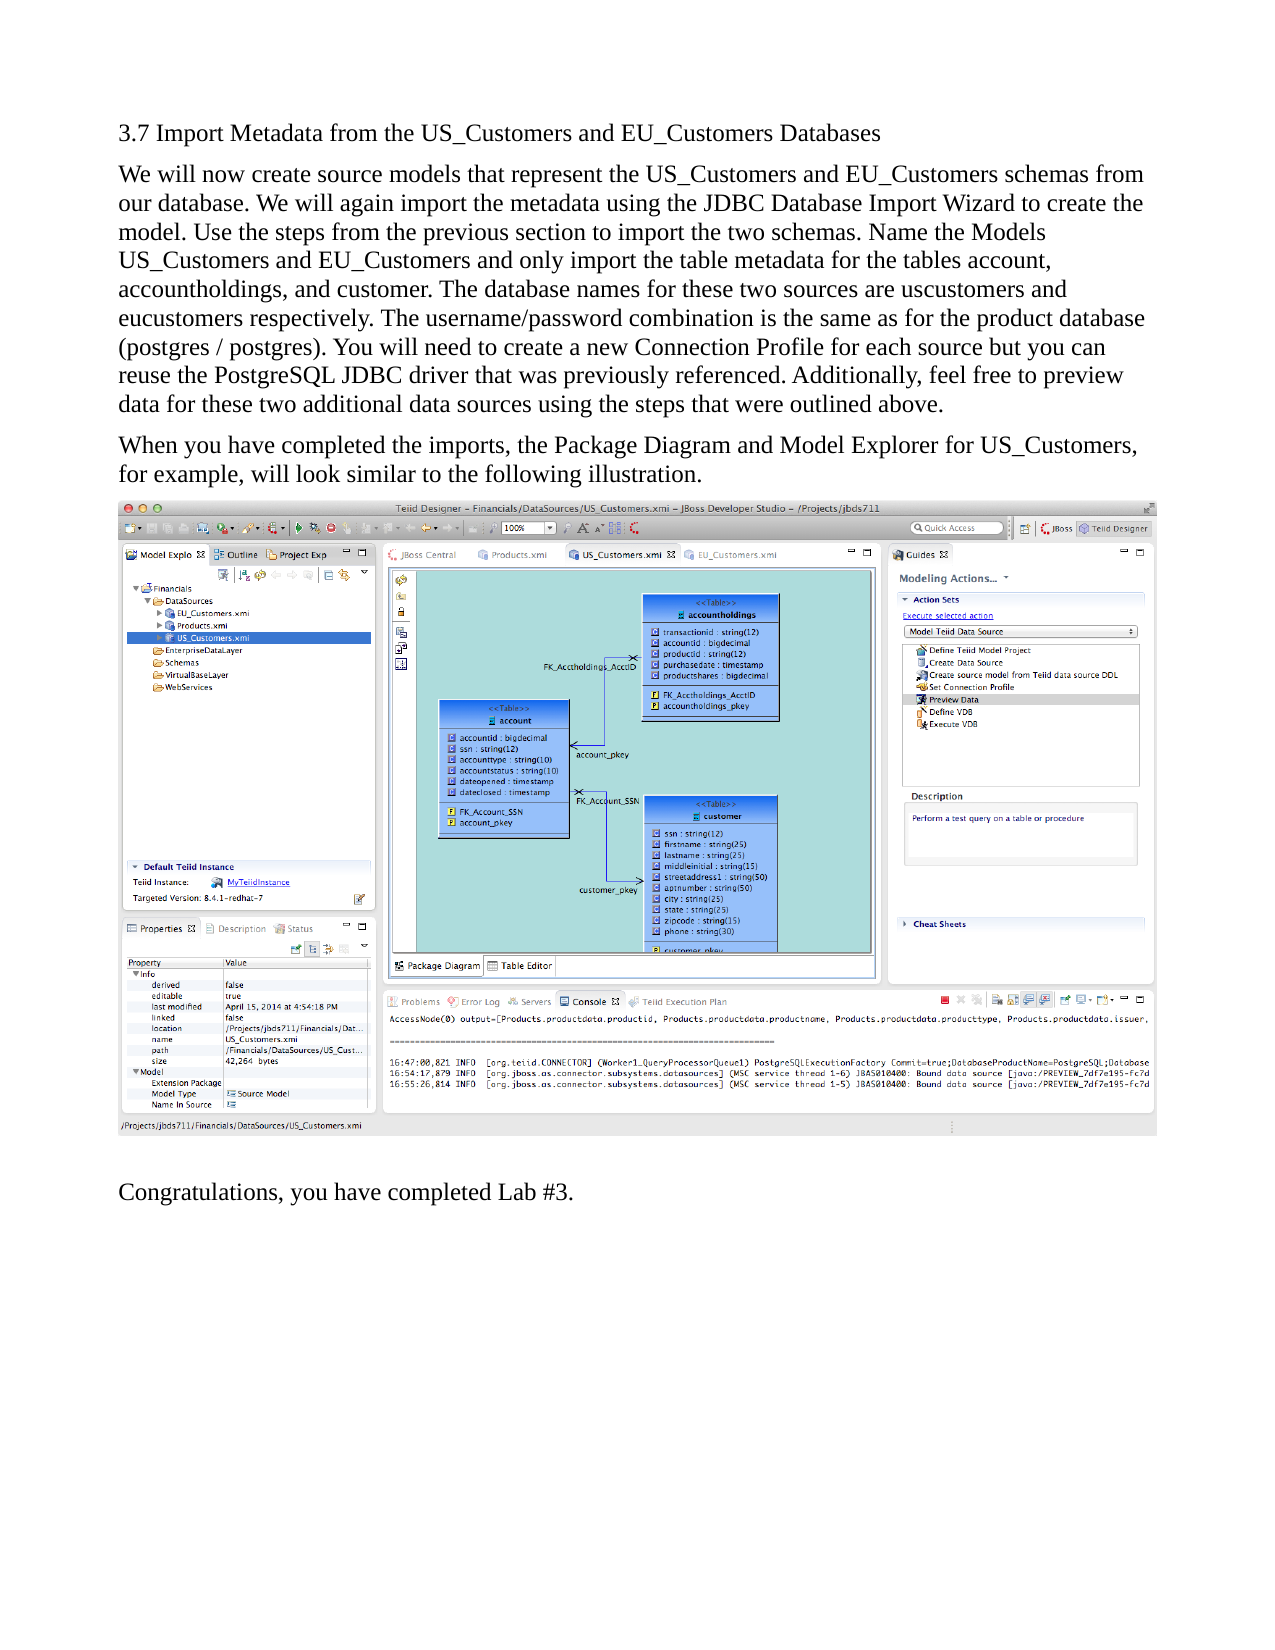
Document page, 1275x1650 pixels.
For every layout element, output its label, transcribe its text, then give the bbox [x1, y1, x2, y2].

picture [118, 500, 1157, 1136]
text Congratulations, you have completed Lab #3. [118, 1177, 1157, 1206]
text We will now create source models that represent the US_Customers and EU_Customers schemas from our database. We will again import the metadata using the JDBC Database Import Wizard to create the model. Use the steps from the previous section to import the two schemas. Name the Models US_Customers and EU_Customers and only import the table metadata for the tables account, accountholdings, and customer. The database names for these two sources are uscustomers and eucustomers respectively. The username/password combination is the same as for the product database (postgres / postgres). You will need to create a new Connection Profile for each source but you can reuse the PostgreSQL JDBC driver that was previously referenced. Additionally, feel free to preview data for these two additional data sources using the steps that were outlined above. [118, 159, 1157, 418]
text 3.7 Import Metadata from the US_Customers and EU_Customers Databases [118, 118, 1157, 147]
text When you have completed the imports, the Package Diagram and Model Explorer for US_Customers, for example, will look similar to the following illustration. [118, 431, 1157, 488]
